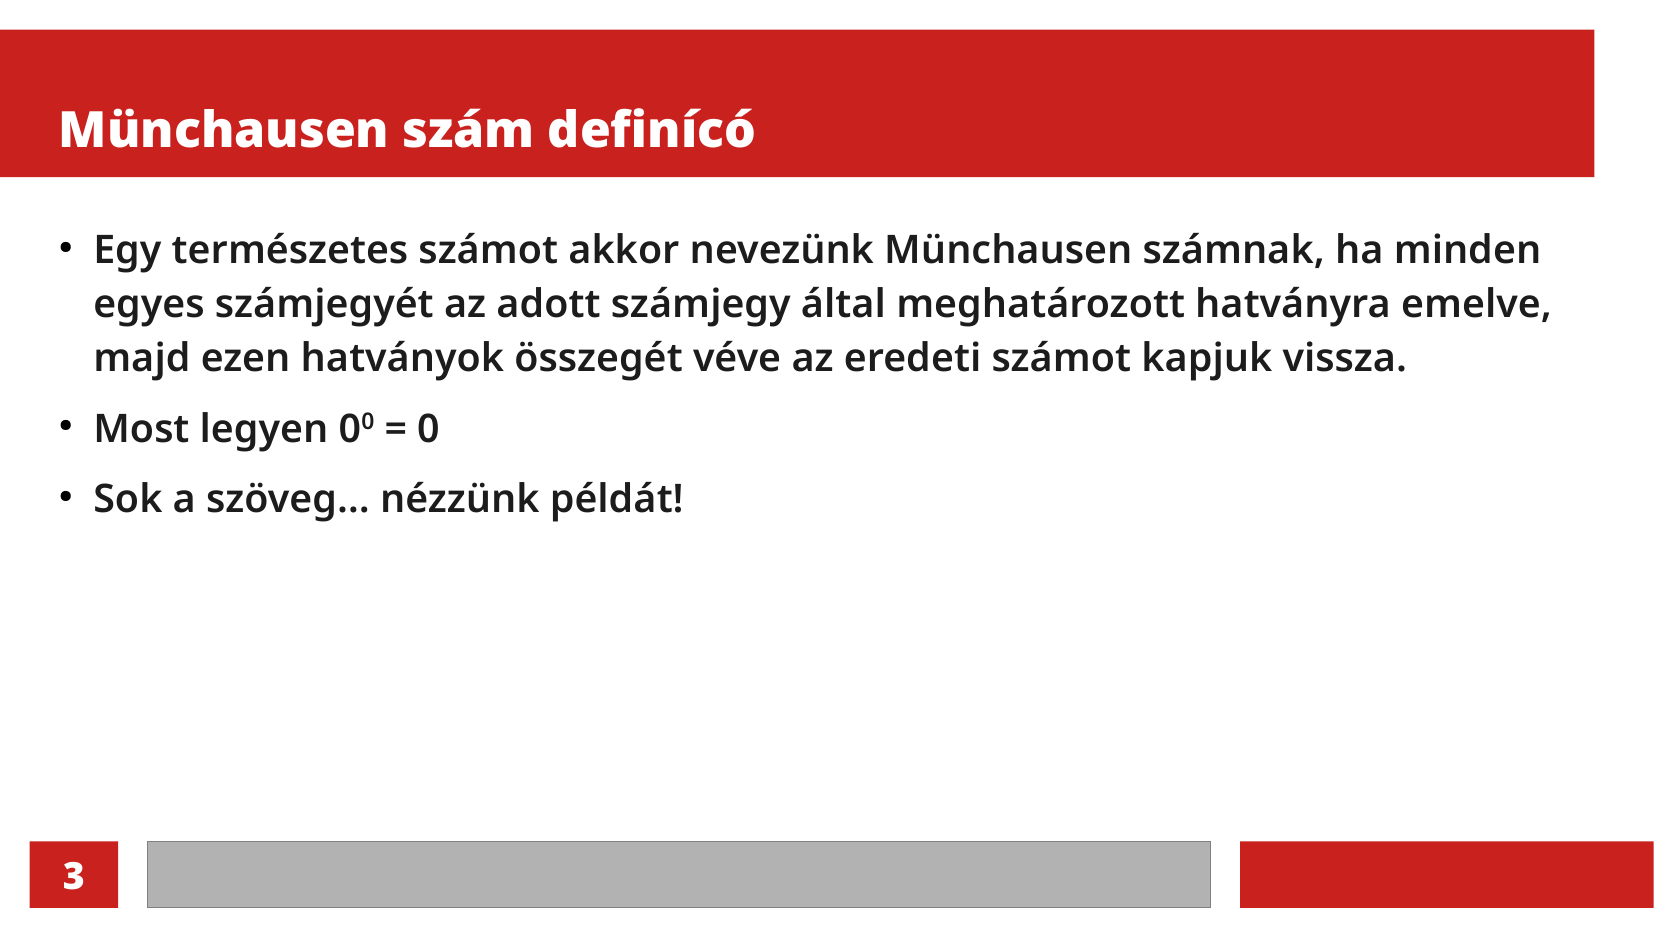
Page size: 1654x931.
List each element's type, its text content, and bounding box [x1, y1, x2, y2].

title Münchausen szám definícó [59, 44, 1595, 163]
list Egy természetes számot akkor nevezünk Münchausen számnak, ha minden egyes számjegyét az adott számjegy által meghatározott hatványra emelve, majd ezen hatványok összegét véve az eredeti számot kapjuk vissza. Most legyen 00 = 0 Sok a szöveg… nézzünk példát! [59, 221, 1565, 532]
